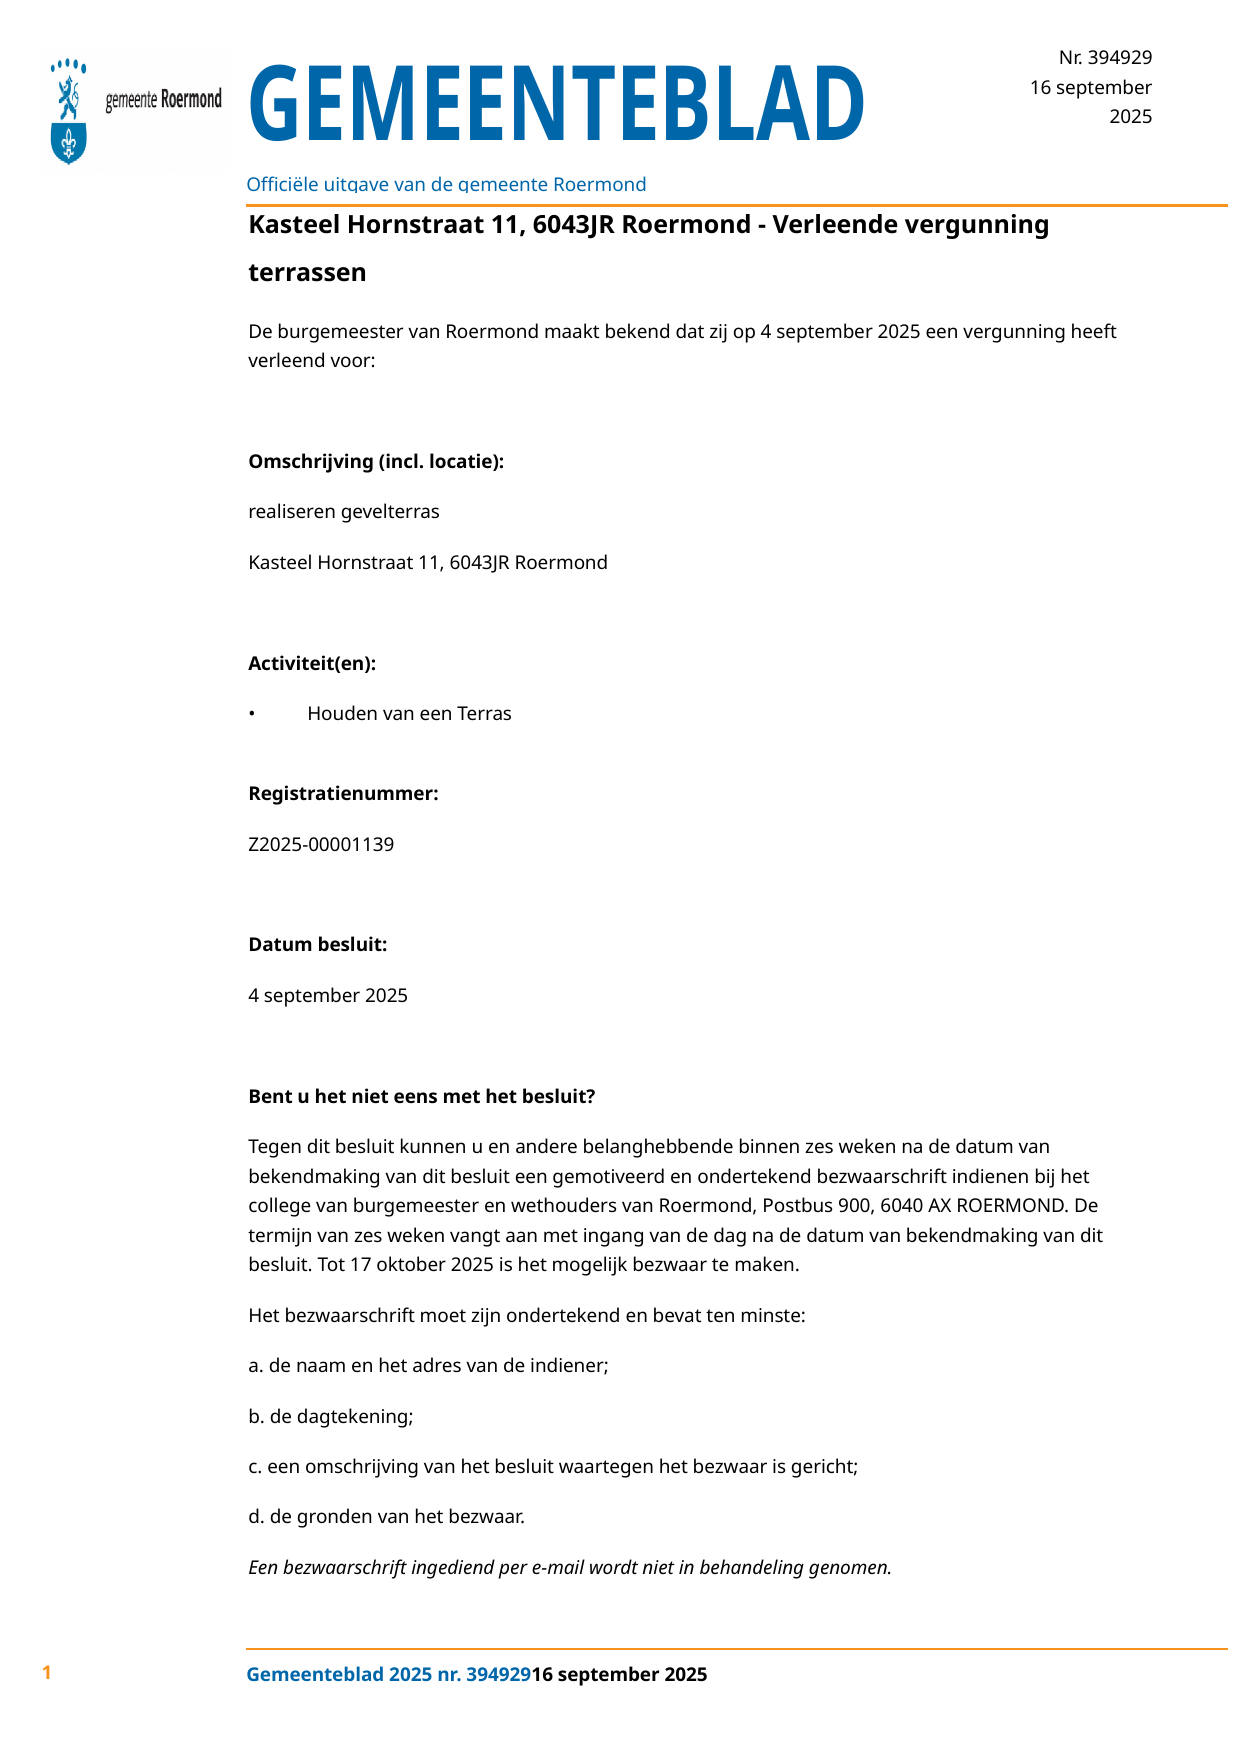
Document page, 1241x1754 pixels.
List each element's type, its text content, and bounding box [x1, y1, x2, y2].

text Z2025-00001139 [248, 831, 1152, 857]
text Datum besluit: [248, 932, 1152, 957]
text c. een omschrijving van het besluit waartegen het bezwaar is gericht; [248, 1453, 1152, 1479]
text a. de naam en het adres van de indiener; [248, 1352, 1152, 1378]
text Een bezwaarschrift ingediend per e-mail wordt niet in behandeling genomen. [248, 1554, 1152, 1580]
text Tegen dit besluit kunnen u en andere belanghebbende binnen zes weken na de datum van bekendmaking van dit besluit een gemotiveerd en ondertekend bezwaarschrift indienen bij het college van burgemeester en wethouders van Roermond, Postbus 900, 6040 AX ROERMOND. De termijn van zes weken vangt aan met ingang van de dag na de datum van bekendmaking van dit besluit. Tot 17 oktober 2025 is het mogelijk bezwaar te maken. [248, 1133, 1152, 1277]
text Kasteel Hornstraat 11, 6043JR Roermond [248, 549, 1152, 575]
text Het bezwaarschrift moet zijn ondertekend en bevat ten minste: [248, 1302, 1152, 1328]
text Registratienummer: [248, 780, 1152, 806]
list Houden van een Terras [248, 700, 1152, 726]
text Activiteit(en): [248, 650, 1152, 676]
text realiseren gevelterras [248, 499, 1152, 524]
text Bent u het niet eens met het besluit? [248, 1083, 1152, 1109]
picture [41, 47, 231, 172]
text Kasteel Hornstraat 11, 6043JR Roermond - Verleende vergunning terrassen [248, 207, 1152, 288]
text b. de dagtekening; [248, 1403, 1152, 1429]
text Omschrijving (incl. locatie): [248, 448, 1152, 474]
text 4 september 2025 [248, 982, 1152, 1008]
text De burgemeester van Roermond maakt bekend dat zij op 4 september 2025 een vergunning heeft verleend voor: [248, 318, 1152, 373]
text d. de gronden van het bezwaar. [248, 1504, 1152, 1529]
